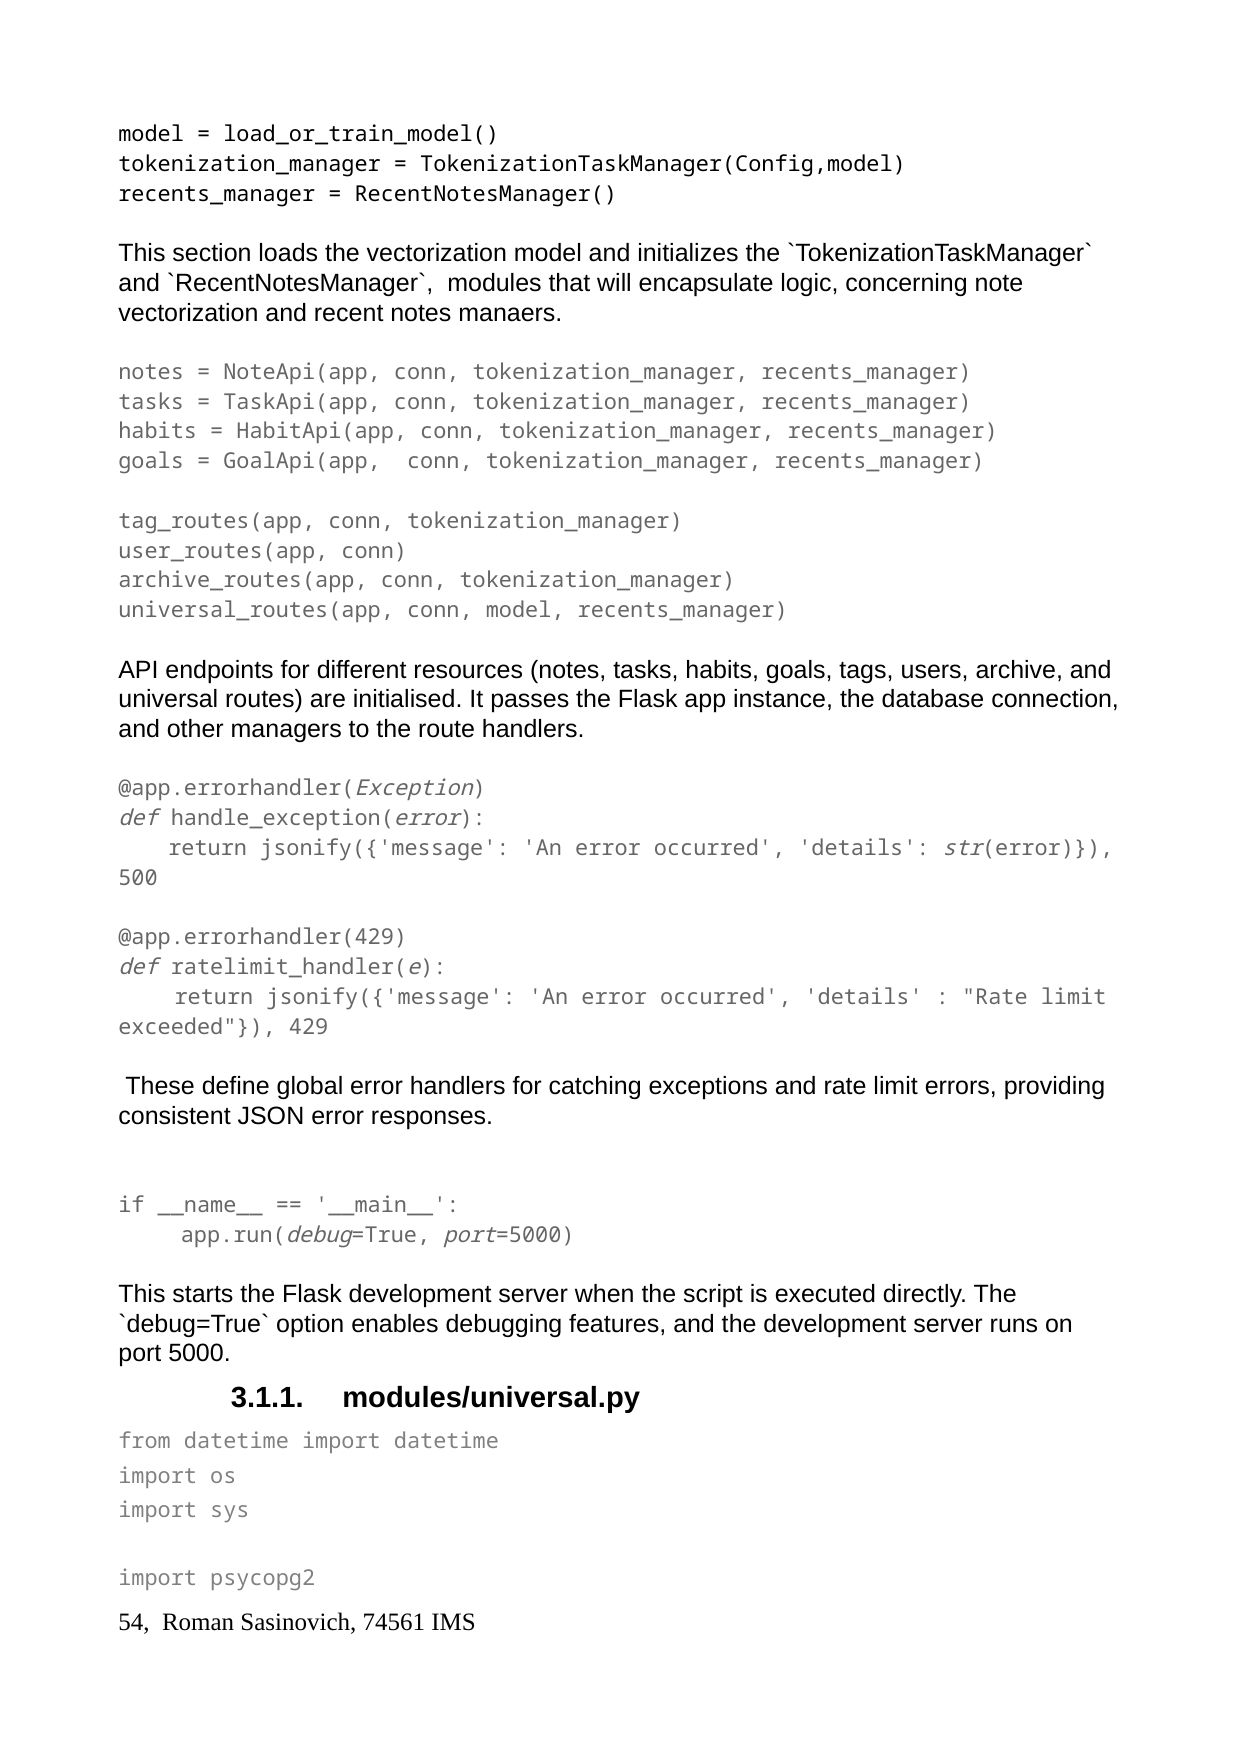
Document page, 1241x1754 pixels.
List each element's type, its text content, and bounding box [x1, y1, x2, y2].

text user_routes(app, conn) [118, 534, 1122, 564]
text tasks = TaskApi(app, conn, tokenization_manager, recents_manager) [118, 386, 1122, 416]
text @app.errorhandler(429) [118, 921, 1122, 951]
text def ratelimit_handler(e): [118, 951, 1122, 981]
text archive_routes(app, conn, tokenization_manager) [118, 564, 1122, 594]
text model = load_or_train_model() [118, 118, 1122, 148]
text This starts the Flask development server when the script is executed directly. The `debug=True` option enables debugging features, and the development server runs on port 5000. [118, 1278, 1122, 1367]
text These define global error handlers for catching exceptions and rate limit errors, providing consistent JSON error responses. [118, 1070, 1122, 1129]
text This section loads the vectorization model and initializes the `TokenizationTaskManager` and `RecentNotesManager`, modules that will encapsulate logic, concerning note vectorization and recent notes manaers. [118, 237, 1122, 326]
text API endpoints for different resources (notes, tasks, habits, goals, tags, users, archive, and universal routes) are initialised. It passes the Flask app instance, the database connection, and other managers to the route handlers. [118, 654, 1122, 743]
text return jsonify({'message': 'An error occurred', 'details': str(error)}), 500 [118, 832, 1122, 892]
text goals = GoalApi(app, conn, tokenization_manager, recents_manager) [118, 445, 1122, 475]
text @app.errorhandler(Exception) [118, 772, 1122, 802]
text app.run(debug=True, port=5000) [118, 1219, 1122, 1248]
subtitle modules/universal.py [231, 1379, 1122, 1413]
text return jsonify({'message': 'An error occurred', 'details' : "Rate limit exceeded"}), 429 [118, 981, 1122, 1040]
text from datetime import datetime import os import sys import psycopg2 [118, 1426, 1122, 1592]
text recents_manager = RecentNotesManager() [118, 178, 1122, 207]
text tokenization_manager = TokenizationTaskManager(Config,model) [118, 148, 1122, 178]
text universal_routes(app, conn, model, recents_manager) [118, 594, 1122, 624]
text def handle_exception(error): [118, 802, 1122, 832]
text habits = HabitApi(app, conn, tokenization_manager, recents_manager) [118, 416, 1122, 445]
text if __name__ == '__main__': [118, 1189, 1122, 1219]
text tag_routes(app, conn, tokenization_manager) [118, 505, 1122, 534]
text notes = NoteApi(app, conn, tokenization_manager, recents_manager) [118, 356, 1122, 386]
